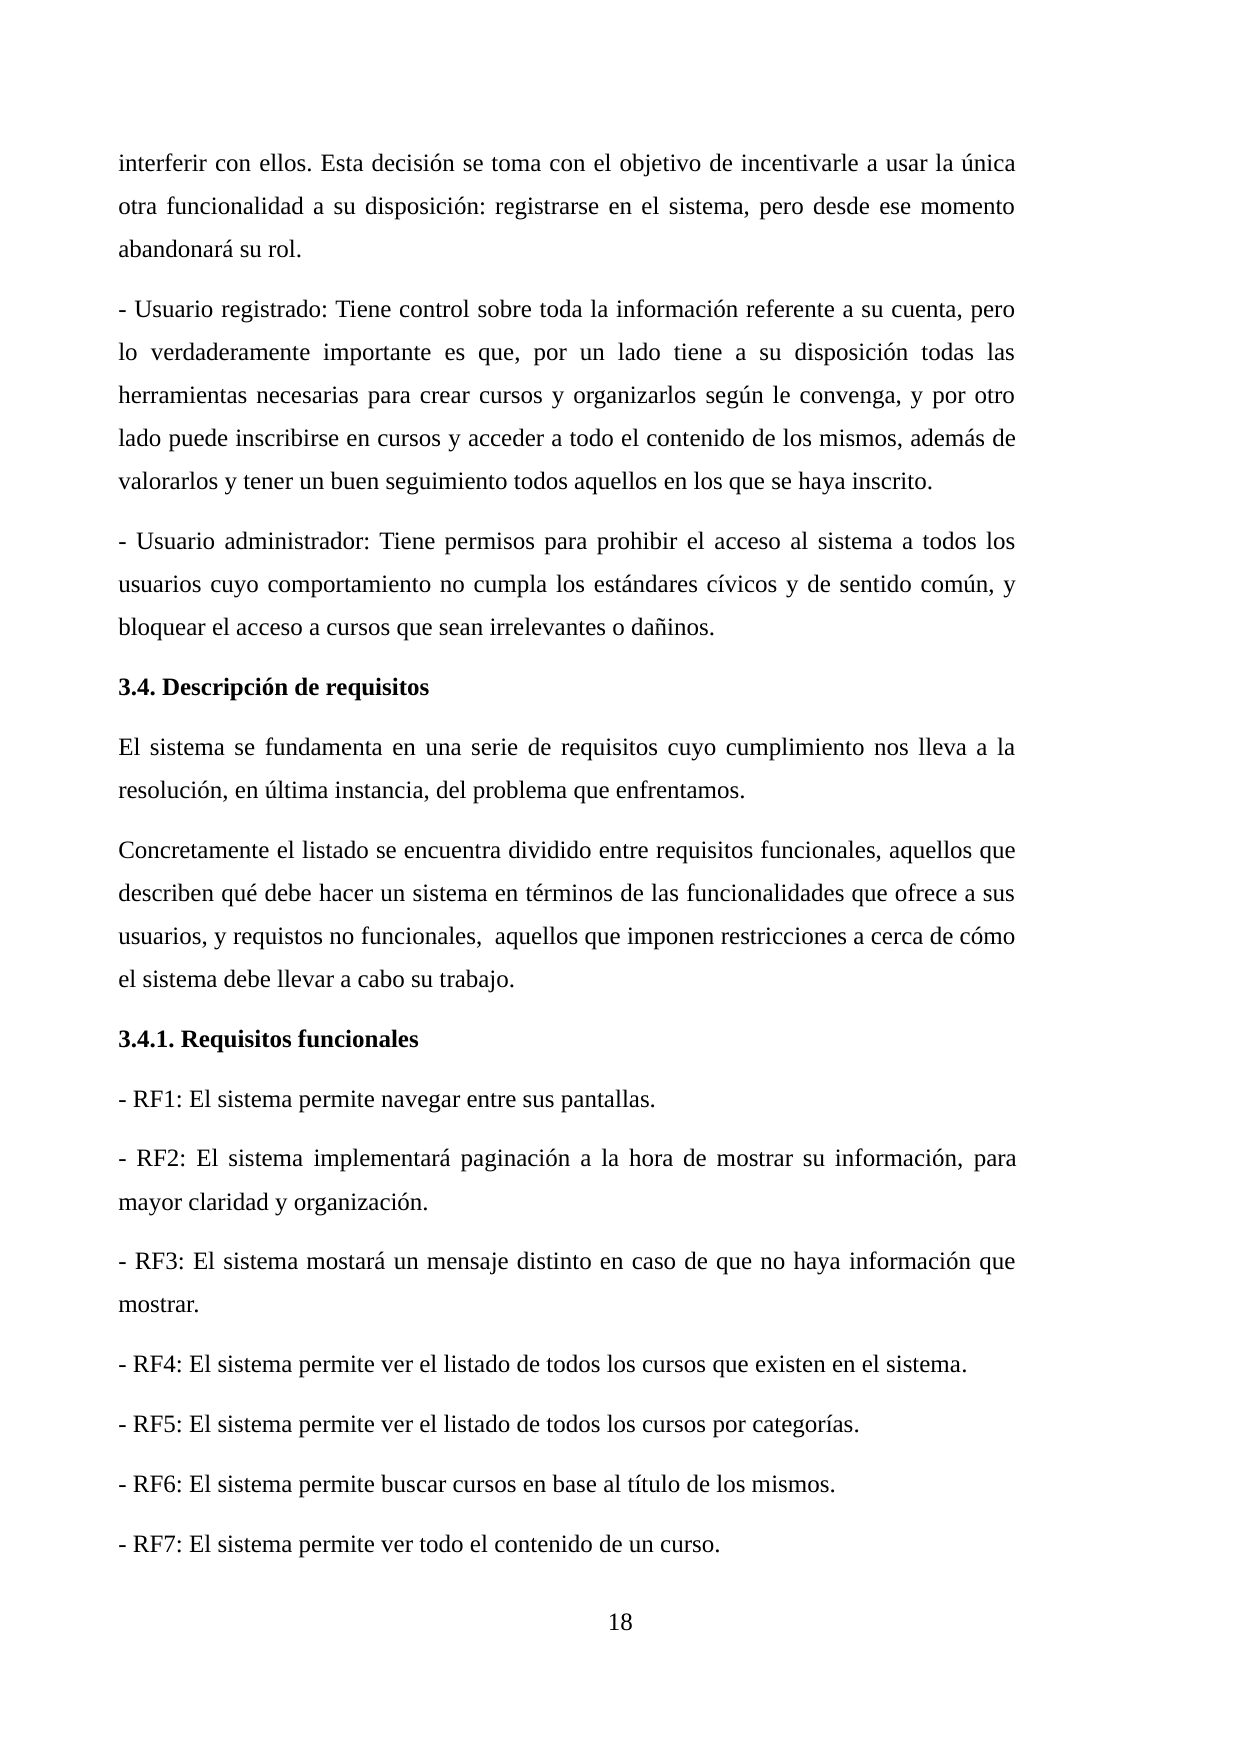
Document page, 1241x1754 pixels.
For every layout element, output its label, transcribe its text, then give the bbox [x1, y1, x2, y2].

text 3.4.1. Requisitos funcionales [118, 1024, 1017, 1053]
text El sistema se fundamenta en una serie de requisitos cuyo cumplimiento nos lleva a la resolución, en última instancia, del problema que enfrentamos. [118, 732, 1017, 804]
text Concretamente el listado se encuentra dividido entre requisitos funcionales, aquellos que describen qué debe hacer un sistema en términos de las funcionalidades que ofrece a sus usuarios, y requistos no funcionales, aquellos que imponen restricciones a cerca de cómo el sistema debe llevar a cabo su trabajo. [118, 835, 1017, 993]
text - RF5: El sistema permite ver el listado de todos los cursos por categorías. [118, 1409, 1017, 1438]
text - RF6: El sistema permite buscar cursos en base al título de los mismos. [118, 1469, 1017, 1498]
text - Usuario registrado: Tiene control sobre toda la información referente a su cuenta, pero lo verdaderamente importante es que, por un lado tiene a su disposición todas las herramientas necesarias para crear cursos y organizarlos según le convenga, y por otro lado puede inscribirse en cursos y acceder a todo el contenido de los mismos, además de valorarlos y tener un buen seguimiento todos aquellos en los que se haya inscrito. [118, 294, 1017, 495]
text interferir con ellos. Esta decisión se toma con el objetivo de incentivarle a usar la única otra funcionalidad a su disposición: registrarse en el sistema, pero desde ese momento abandonará su rol. [118, 148, 1017, 263]
text - RF2: El sistema implementará paginación a la hora de mostrar su información, para mayor claridad y organización. [118, 1143, 1017, 1215]
text - RF3: El sistema mostará un mensaje distinto en caso de que no haya información que mostrar. [118, 1246, 1017, 1318]
text - RF7: El sistema permite ver todo el contenido de un curso. [118, 1529, 1017, 1557]
text - RF1: El sistema permite navegar entre sus pantallas. [118, 1084, 1017, 1112]
text - RF4: El sistema permite ver el listado de todos los cursos que existen en el sistema. [118, 1349, 1017, 1378]
text - Usuario administrador: Tiene permisos para prohibir el acceso al sistema a todos los usuarios cuyo comportamiento no cumpla los estándares cívicos y de sentido común, y bloquear el acceso a cursos que sean irrelevantes o dañinos. [118, 526, 1017, 641]
text 3.4. Descripción de requisitos [118, 672, 1017, 701]
